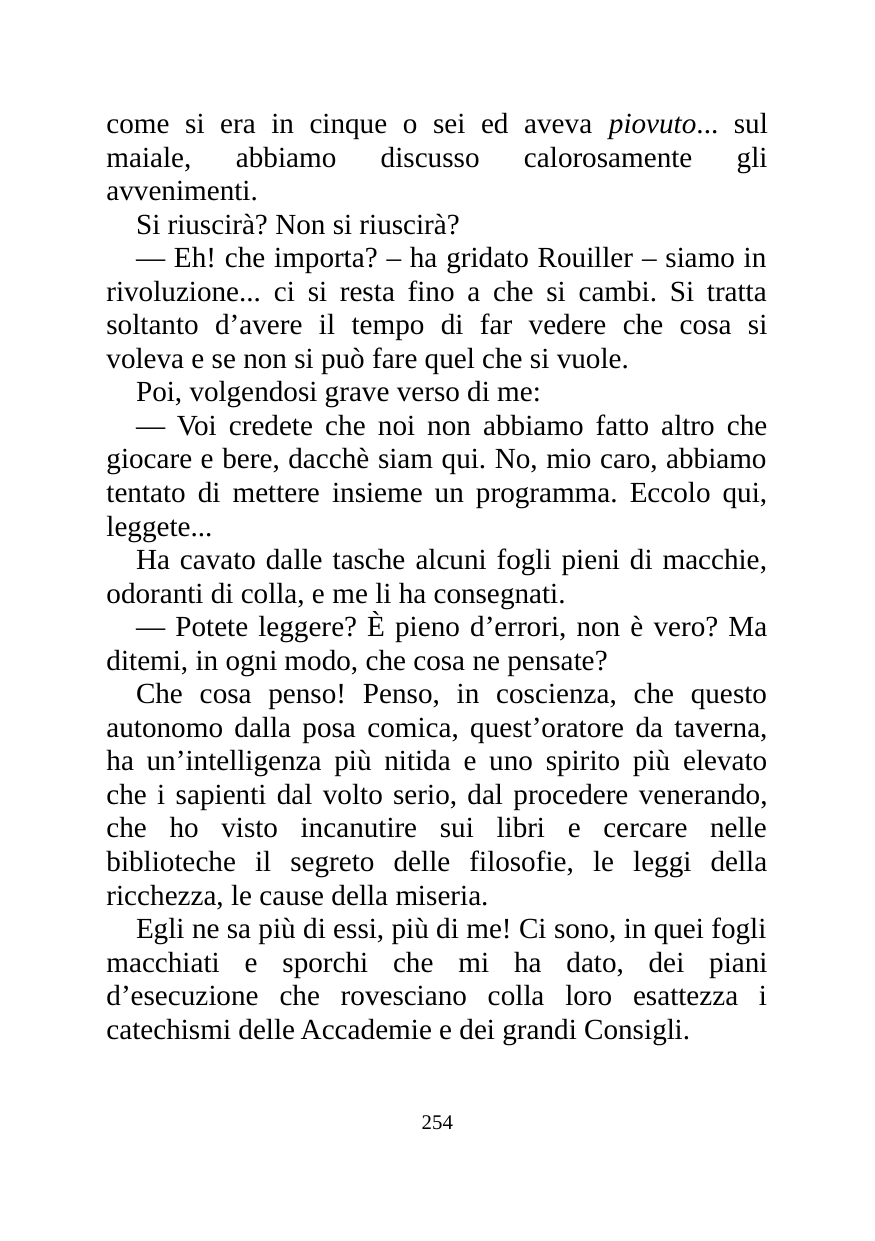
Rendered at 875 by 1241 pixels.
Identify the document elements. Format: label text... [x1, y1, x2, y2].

text Si riuscirà? Non si riuscirà? [106, 207, 768, 240]
text Egli ne sa più di essi, più di me! Ci sono, in quei fogli macchiati e sporchi che mi ha dato, dei piani d’esecuzione che rovesciano colla loro esattezza i catechismi delle Accademie e dei grandi Consigli. [106, 911, 768, 1045]
text Ha cavato dalle tasche alcuni fogli pieni di macchie, odoranti di colla, e me li ha consegnati. [106, 542, 768, 609]
text Che cosa penso! Penso, in coscienza, che questo autonomo dalla posa comica, quest’oratore da taverna, ha un’intelligenza più nitida e uno spirito più elevato che i sapienti dal volto serio, dal procedere venerando, che ho visto incanutire sui libri e cercare nelle biblioteche il segreto delle filosofie, le leggi della ricchezza, le cause della miseria. [106, 676, 768, 911]
text — Eh! che importa? – ha gridato Rouiller – siamo in rivoluzione... ci si resta fino a che si cambi. Si tratta soltanto d’avere il tempo di far vedere che cosa si voleva e se non si può fare quel che si vuole. [106, 240, 768, 374]
text come si era in cinque o sei ed aveva piovuto... sul maiale, abbiamo discusso calorosamente gli avvenimenti. [106, 106, 768, 207]
text — Potete leggere? È pieno d’errori, non è vero? Ma ditemi, in ogni modo, che cosa ne pensate? [106, 609, 768, 676]
text — Voi credete che noi non abbiamo fatto altro che giocare e bere, dacchè siam qui. No, mio caro, abbiamo tentato di mettere insieme un programma. Eccolo qui, leggete... [106, 408, 768, 542]
text Poi, volgendosi grave verso di me: [106, 374, 768, 408]
